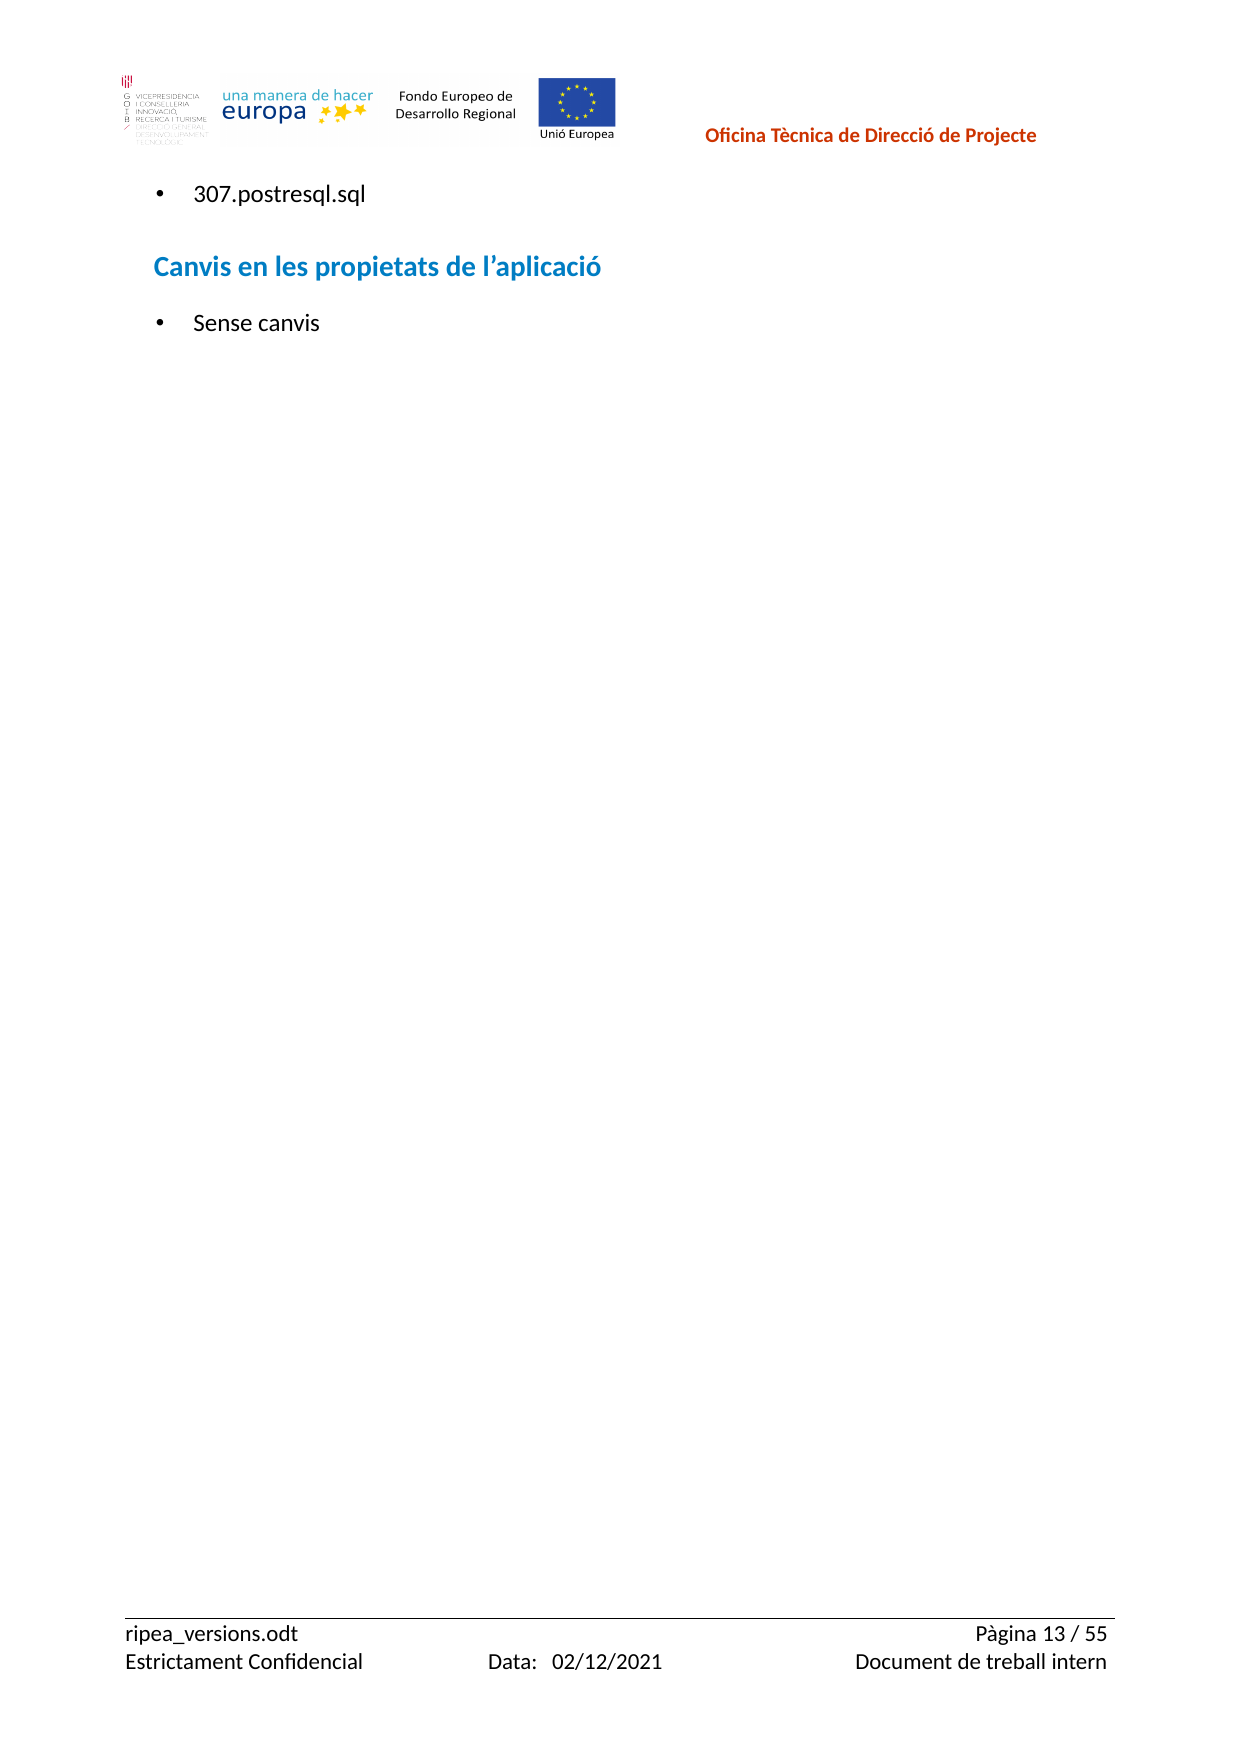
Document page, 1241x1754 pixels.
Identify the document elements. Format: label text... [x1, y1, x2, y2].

list 307.postresql.sql [156, 178, 1122, 208]
subtitle Canvis en les propietats de l’aplicació [153, 248, 1122, 283]
picture [118, 73, 213, 147]
picture [219, 73, 621, 147]
list Sense canvis [156, 307, 1122, 338]
